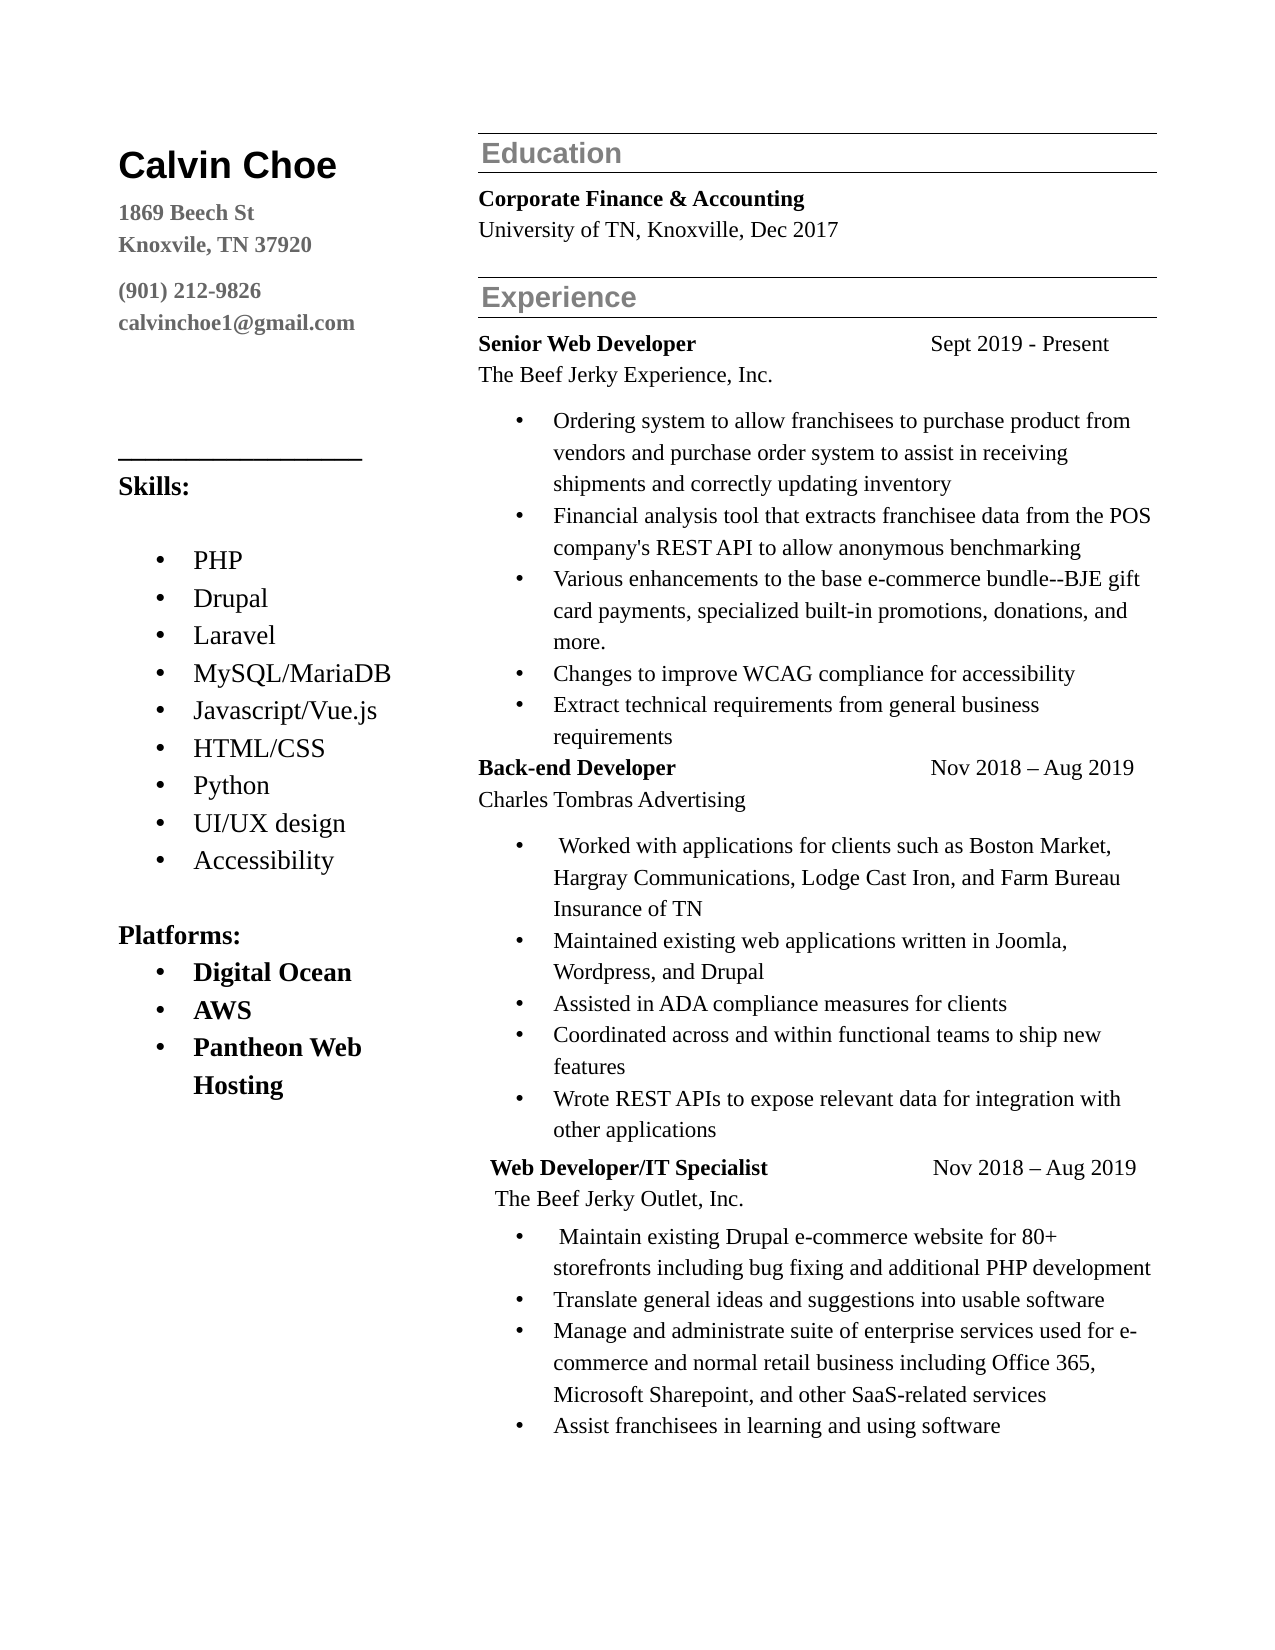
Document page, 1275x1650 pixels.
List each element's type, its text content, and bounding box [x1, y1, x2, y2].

list MySQL/MariaDB [156, 657, 478, 688]
text (901) 212-9826 calvinchoe1@gmail.com [118, 277, 478, 366]
list Digital Ocean [156, 956, 478, 988]
list Maintain existing Drupal e-commerce website for 80+ storefronts including bug fixing and additional PHP development [516, 1223, 1157, 1281]
subtitle Calvin Choe [118, 143, 478, 187]
list Python [156, 769, 478, 801]
list Various enhancements to the base e-commerce bundle--BJE gift card payments, specialized built-in promotions, donations, and more. [516, 565, 1157, 654]
list AWS [156, 994, 478, 1025]
list Pantheon Web Hosting [156, 1031, 478, 1100]
list Maintained existing web applications written in Joomla, Wordpress, and Drupal [516, 927, 1157, 985]
list HTML/CSS [156, 732, 478, 763]
list Coordinated across and within functional teams to ship new features [516, 1022, 1157, 1079]
list Accessibility [156, 844, 478, 876]
list PHP [156, 544, 478, 576]
list Changes to improve WCAG compliance for accessibility [516, 660, 1157, 686]
list Manage and administrate suite of enterprise services used for e-commerce and normal retail business including Office 365, Microsoft Sharepoint, and other SaaS-related services [516, 1317, 1157, 1407]
list Ordering system to allow franchisees to purchase product from vendors and purchase order system to assist in receiving shipments and correctly updating inventory [516, 407, 1157, 497]
list Translate general ideas and suggestions into usable software [516, 1286, 1157, 1312]
text Back-end Developer Charles Tombras Advertising [478, 754, 930, 812]
list Worked with applications for clients such as Boston Market, Hargray Communications, Lodge Cast Iron, and Farm Bureau Insurance of TN [516, 832, 1157, 922]
list Laravel [156, 619, 478, 651]
list Drupal [156, 582, 478, 613]
text Nov 2018 – Aug 2019 [930, 754, 1157, 781]
text Senior Web Developer The Beef Jerky Experience, Inc. [478, 329, 930, 387]
list Assisted in ADA compliance measures for clients [516, 990, 1157, 1016]
text Platforms: [118, 919, 478, 950]
text Skills: [118, 470, 478, 501]
text Sept 2019 - Present [930, 329, 1157, 356]
list Wrote REST APIs to expose relevant data for integration with other applications [516, 1085, 1157, 1143]
text __________________ [118, 432, 478, 463]
text Web Developer/IT Specialist Nov 2018 – Aug 2019 The Beef Jerky Outlet, Inc. [478, 1154, 1157, 1212]
list Financial analysis tool that extracts franchisee data from the POS company's REST API to allow anonymous benchmarking [516, 502, 1157, 560]
text Corporate Finance & Accounting University of TN, Knoxville, Dec 2017 [478, 185, 1157, 243]
list Javascript/Vue.js [156, 694, 478, 726]
list Assist franchisees in learning and using software [516, 1412, 1157, 1438]
subtitle Education [478, 134, 1157, 172]
list UI/UX design [156, 807, 478, 838]
text 1869 Beech St Knoxvile, TN 37920 [118, 199, 478, 257]
subtitle Experience [478, 278, 1157, 317]
list Extract technical requirements from general business requirements [516, 691, 1157, 749]
